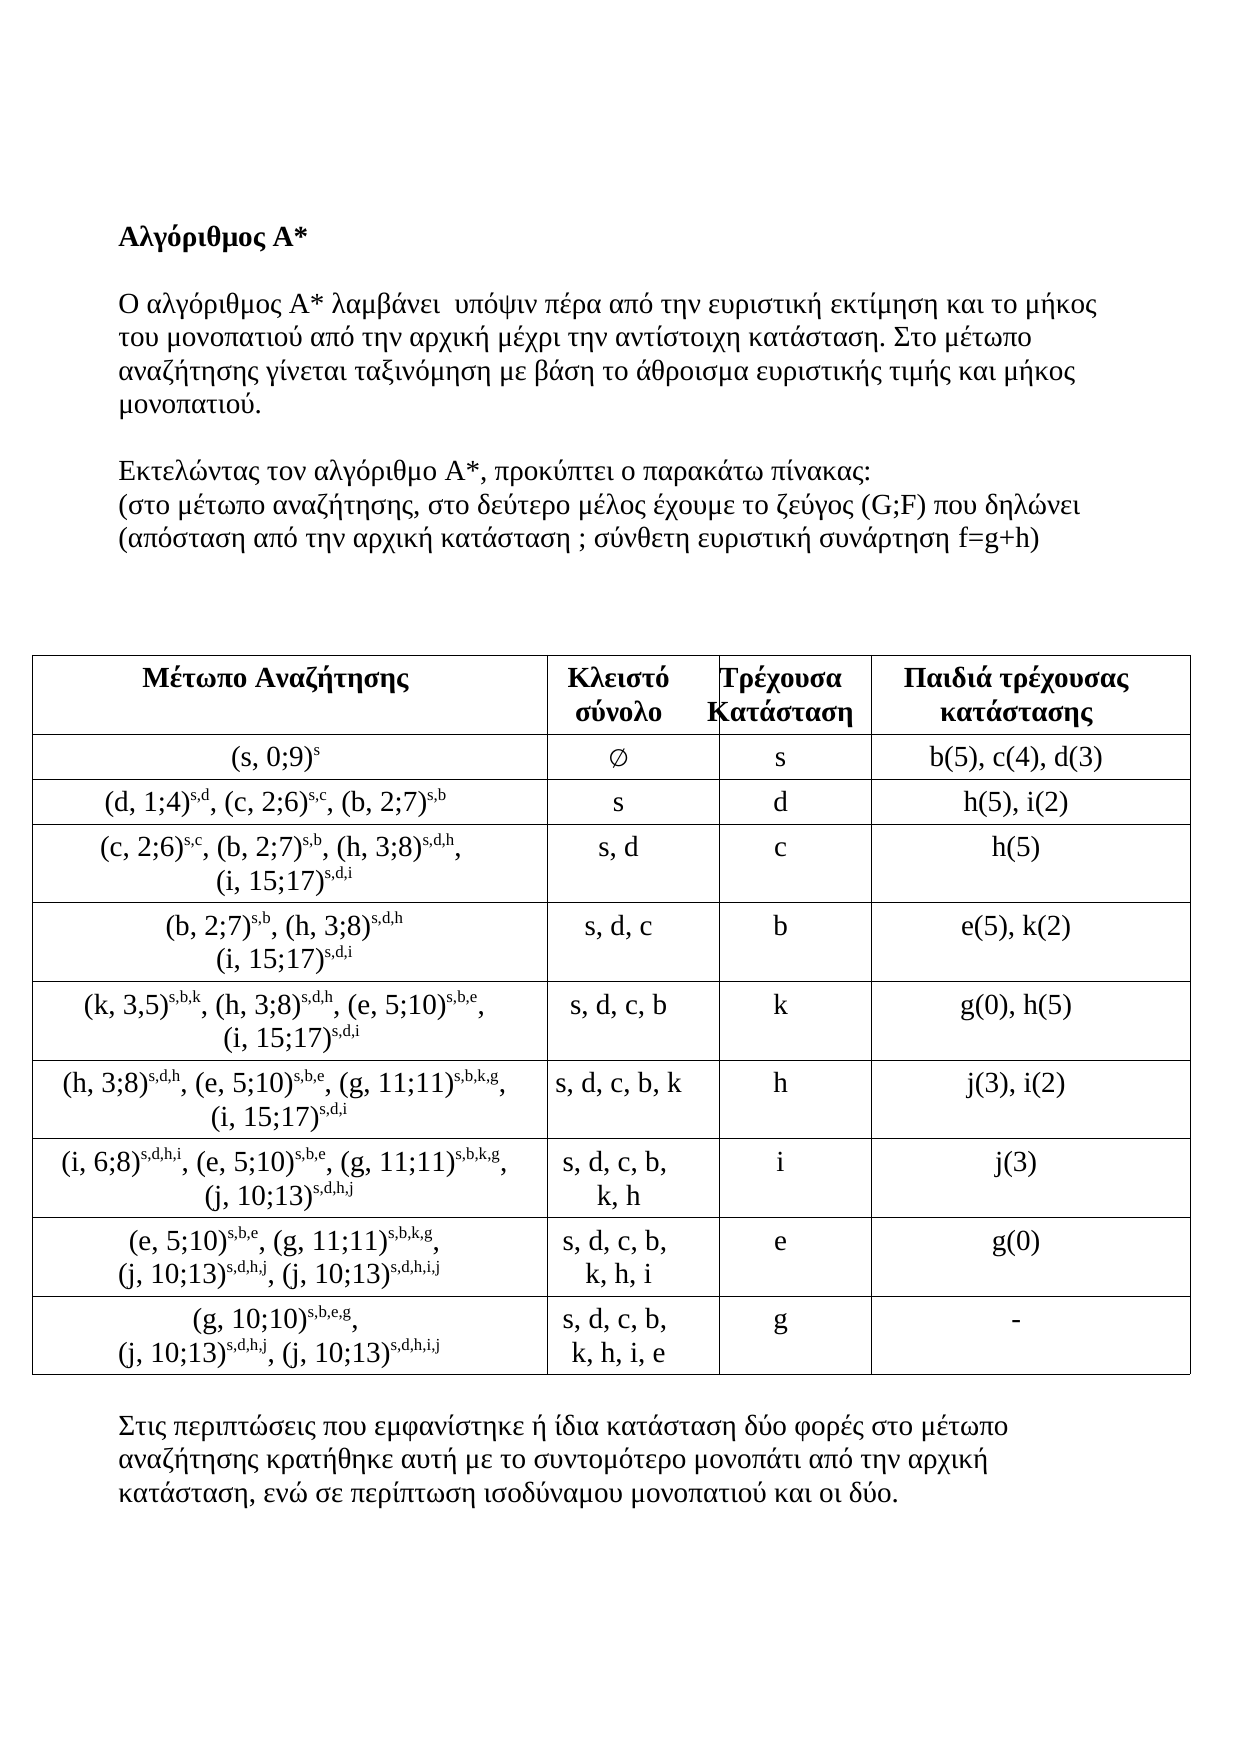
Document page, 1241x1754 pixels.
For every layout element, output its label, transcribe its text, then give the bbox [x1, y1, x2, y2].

table_cell d [720, 780, 871, 824]
table_cell (c, 2;6)s,c, (b, 2;7)s,b, (h, 3;8)s,d,h, (i, 15;17)s,d,i [33, 825, 547, 902]
table_cell (e, 5;10)s,b,e, (g, 11;11)s,b,k,g, (j, 10;13)s,d,h,j, (j, 10;13)s,d,h,i,j [33, 1218, 547, 1296]
table_cell e(5), k(2) [872, 903, 1190, 981]
table_cell h [720, 1061, 871, 1138]
table_cell s, d, c, b, k, h, i, e [548, 1297, 719, 1374]
table_cell s, d, c, b, k, h, i [548, 1218, 719, 1296]
text (στο μέτωπο αναζήτησης, στο δεύτερο μέλος έχουμε το ζεύγος (G;F) που δηλώνει [118, 487, 1122, 521]
table_cell - [872, 1297, 1190, 1374]
table_cell s, d, c, b, k, h [548, 1139, 719, 1217]
table_cell g(0) [872, 1218, 1190, 1296]
table_cell s, d [548, 825, 719, 902]
table_header Μέτωπο Αναζήτησης [33, 656, 547, 733]
table_cell s [548, 780, 719, 824]
table_cell (g, 10;10)s,b,e,g, (j, 10;13)s,d,h,j, (j, 10;13)s,d,h,i,j [33, 1297, 547, 1374]
table_cell k [720, 982, 871, 1059]
table_cell g(0), h(5) [872, 982, 1190, 1059]
table_cell (s, 0;9)s [33, 735, 547, 778]
table_cell j(3), i(2) [872, 1061, 1190, 1138]
table_cell (h, 3;8)s,d,h, (e, 5;10)s,b,e, (g, 11;11)s,b,k,g, (i, 15;17)s,d,i [33, 1061, 547, 1138]
text Αλγόριθμος A* [118, 219, 1122, 252]
table_header Παιδιά τρέχουσας κατάστασης [872, 656, 1190, 733]
table_cell h(5) [872, 825, 1190, 902]
table_cell s, d, c, b, k [548, 1061, 719, 1138]
table_cell s [720, 735, 871, 778]
table_cell b(5), c(4), d(3) [872, 735, 1190, 778]
table_cell (k, 3,5)s,b,k, (h, 3;8)s,d,h, (e, 5;10)s,b,e, (i, 15;17)s,d,i [33, 982, 547, 1059]
table_cell (d, 1;4)s,d, (c, 2;6)s,c, (b, 2;7)s,b [33, 780, 547, 824]
table_cell (b, 2;7)s,b, (h, 3;8)s,d,h (i, 15;17)s,d,i [33, 903, 547, 981]
table_cell i [720, 1139, 871, 1217]
text Εκτελώντας τον αλγόριθμο Α*, προκύπτει ο παρακάτω πίνακας: [118, 453, 1122, 487]
table_cell s, d, c, b [548, 982, 719, 1059]
table_cell (i, 6;8)s,d,h,i, (e, 5;10)s,b,e, (g, 11;11)s,b,k,g, (j, 10;13)s,d,h,j [33, 1139, 547, 1217]
table_cell g [720, 1297, 871, 1374]
table_header Τρέχουσα Κατάσταση [720, 656, 871, 733]
table_cell b [720, 903, 871, 981]
table_cell h(5), i(2) [872, 780, 1190, 824]
table_header Κλειστό σύνολο [548, 656, 719, 733]
text Ο αλγόριθμος Α* λαμβάνει υπόψιν πέρα από την ευριστική εκτίμηση και το μήκος του μονοπατιού από την αρχική μέχρι την αντίστοιχη κατάσταση. Στο μέτωπο αναζήτησης γίνεται ταξινόμηση με βάση το άθροισμα ευριστικής τιμής και μήκος μονοπατιού. [118, 286, 1122, 420]
table_cell s, d, c [548, 903, 719, 981]
table_cell ∅ [548, 735, 719, 778]
table_cell e [720, 1218, 871, 1296]
table_cell c [720, 825, 871, 902]
text (απόσταση από την αρχική κατάσταση ; σύνθετη ευριστική συνάρτηση f=g+h) [118, 521, 1122, 554]
text Στις περιπτώσεις που εμφανίστηκε ή ίδια κατάσταση δύο φορές στο μέτωπο αναζήτησης κρατήθηκε αυτή με το συντομότερο μονοπάτι από την αρχική κατάσταση, ενώ σε περίπτωση ισοδύναμου μονοπατιού και οι δύο. [118, 1408, 1122, 1508]
table_cell j(3) [872, 1139, 1190, 1217]
